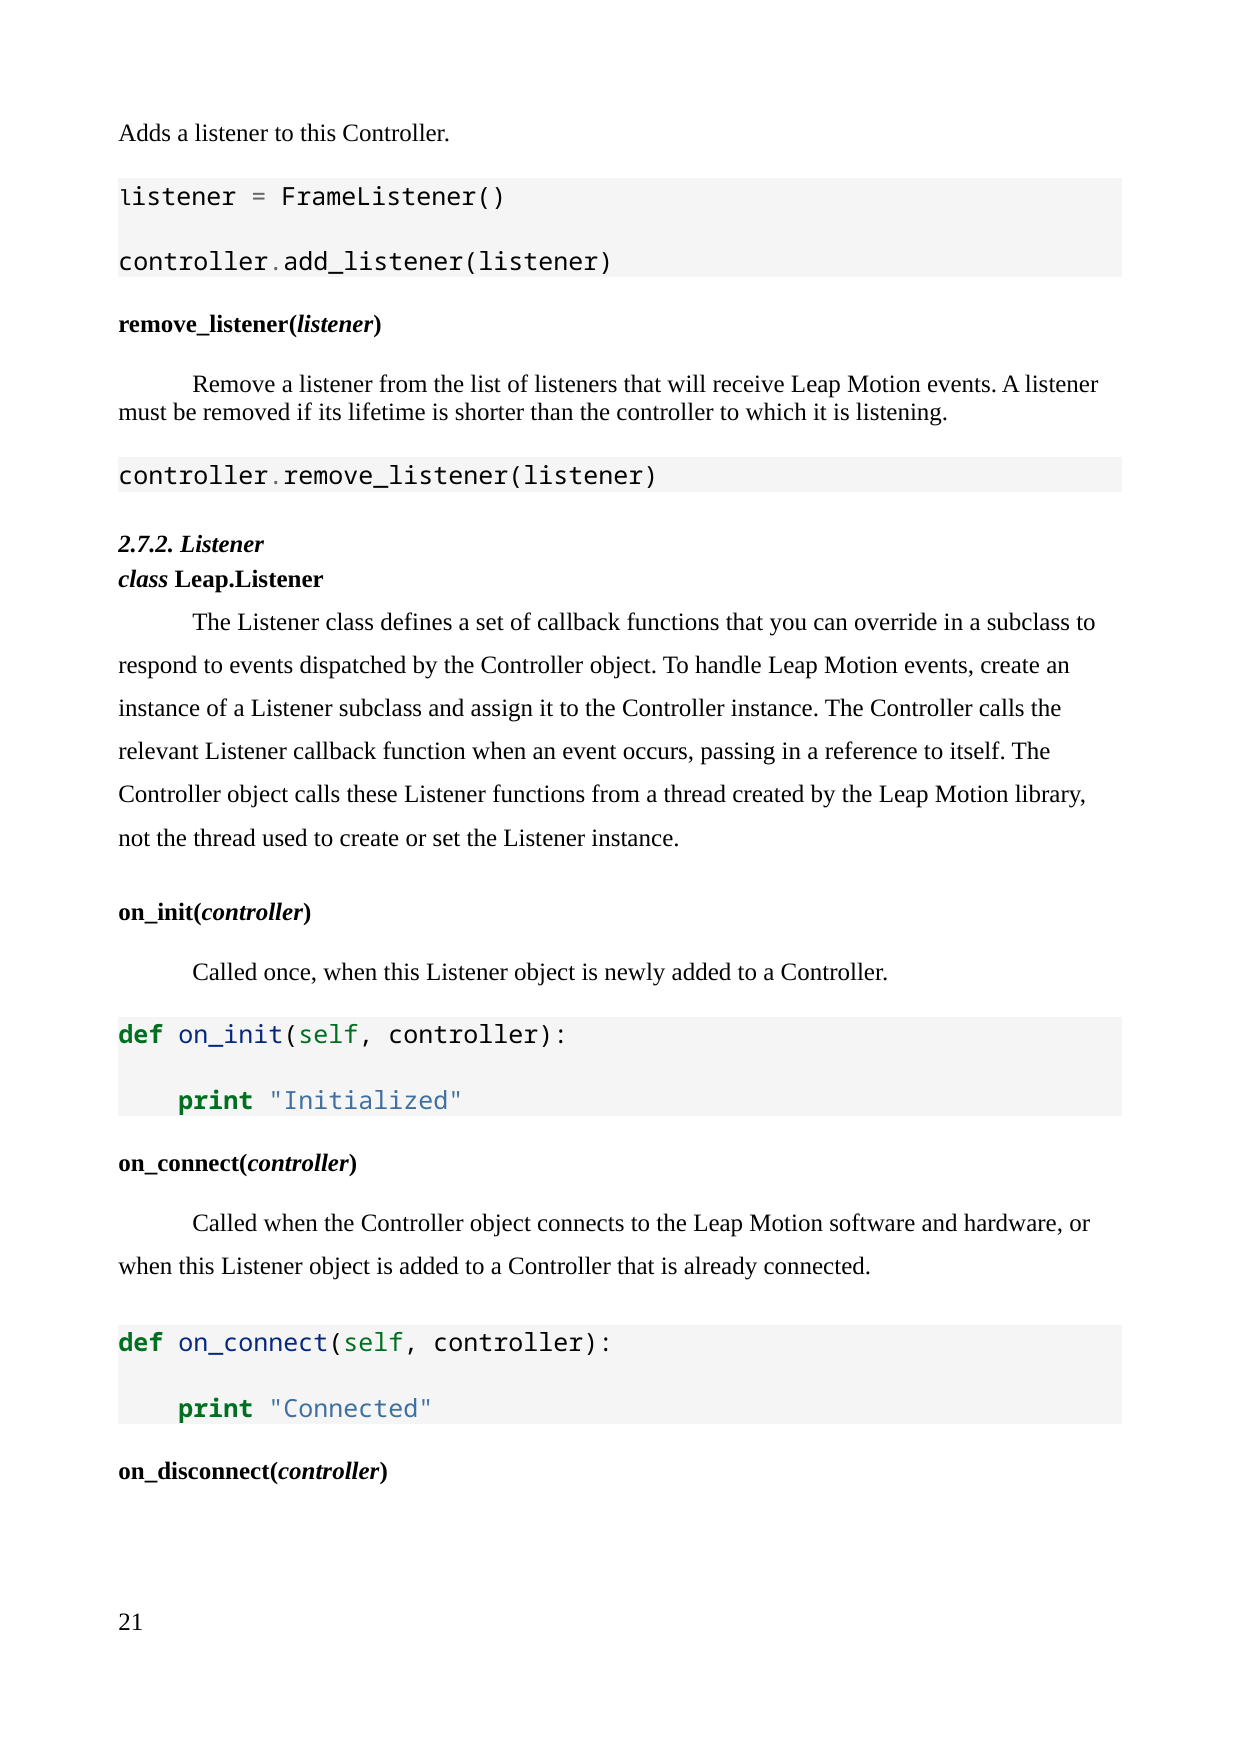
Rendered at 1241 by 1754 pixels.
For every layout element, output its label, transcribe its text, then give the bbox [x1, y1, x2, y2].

text Remove a listener from the list of listeners that will receive Leap Motion events. A listener must be removed if its lifetime is shorter than the controller to which it is listening. [118, 369, 1122, 426]
subtitle 2.7.2. Listener [118, 529, 1122, 558]
subtitle on_disconnect(controller) [118, 1456, 1122, 1484]
text controller.remove_listener(listener) [118, 457, 1122, 492]
text controller.add_listener(listener) [118, 243, 1122, 277]
subtitle class Leap.Listener [118, 564, 1122, 593]
text Adds a listener to this Controller. [118, 118, 1122, 147]
subtitle Called once, when this Listener object is newly added to a Controller. [118, 957, 1122, 986]
subtitle remove_listener(listener) [118, 309, 1122, 337]
text def on_init(self, controller): [118, 1017, 1122, 1051]
text listener = FrameListener() [118, 178, 1122, 212]
subtitle on_connect(controller) [118, 1148, 1122, 1176]
text print "Initialized" [118, 1082, 1122, 1116]
text The Listener class defines a set of callback functions that you can override in a subclass to respond to events dispatched by the Controller object. To handle Leap Motion events, create an instance of a Listener subclass and assign it to the Controller instance. The Controller calls the relevant Listener callback function when an event occurs, passing in a reference to itself. The Controller object calls these Listener functions from a thread created by the Leap Motion library, not the thread used to create or set the Listener instance. [118, 607, 1122, 851]
text def on_connect(self, controller): [118, 1325, 1122, 1359]
text Called when the Controller object connects to the Leap Motion software and hardware, or when this Listener object is added to a Controller that is already connected. [118, 1208, 1122, 1279]
subtitle on_init(controller) [118, 897, 1122, 926]
text print "Connected" [118, 1390, 1122, 1424]
